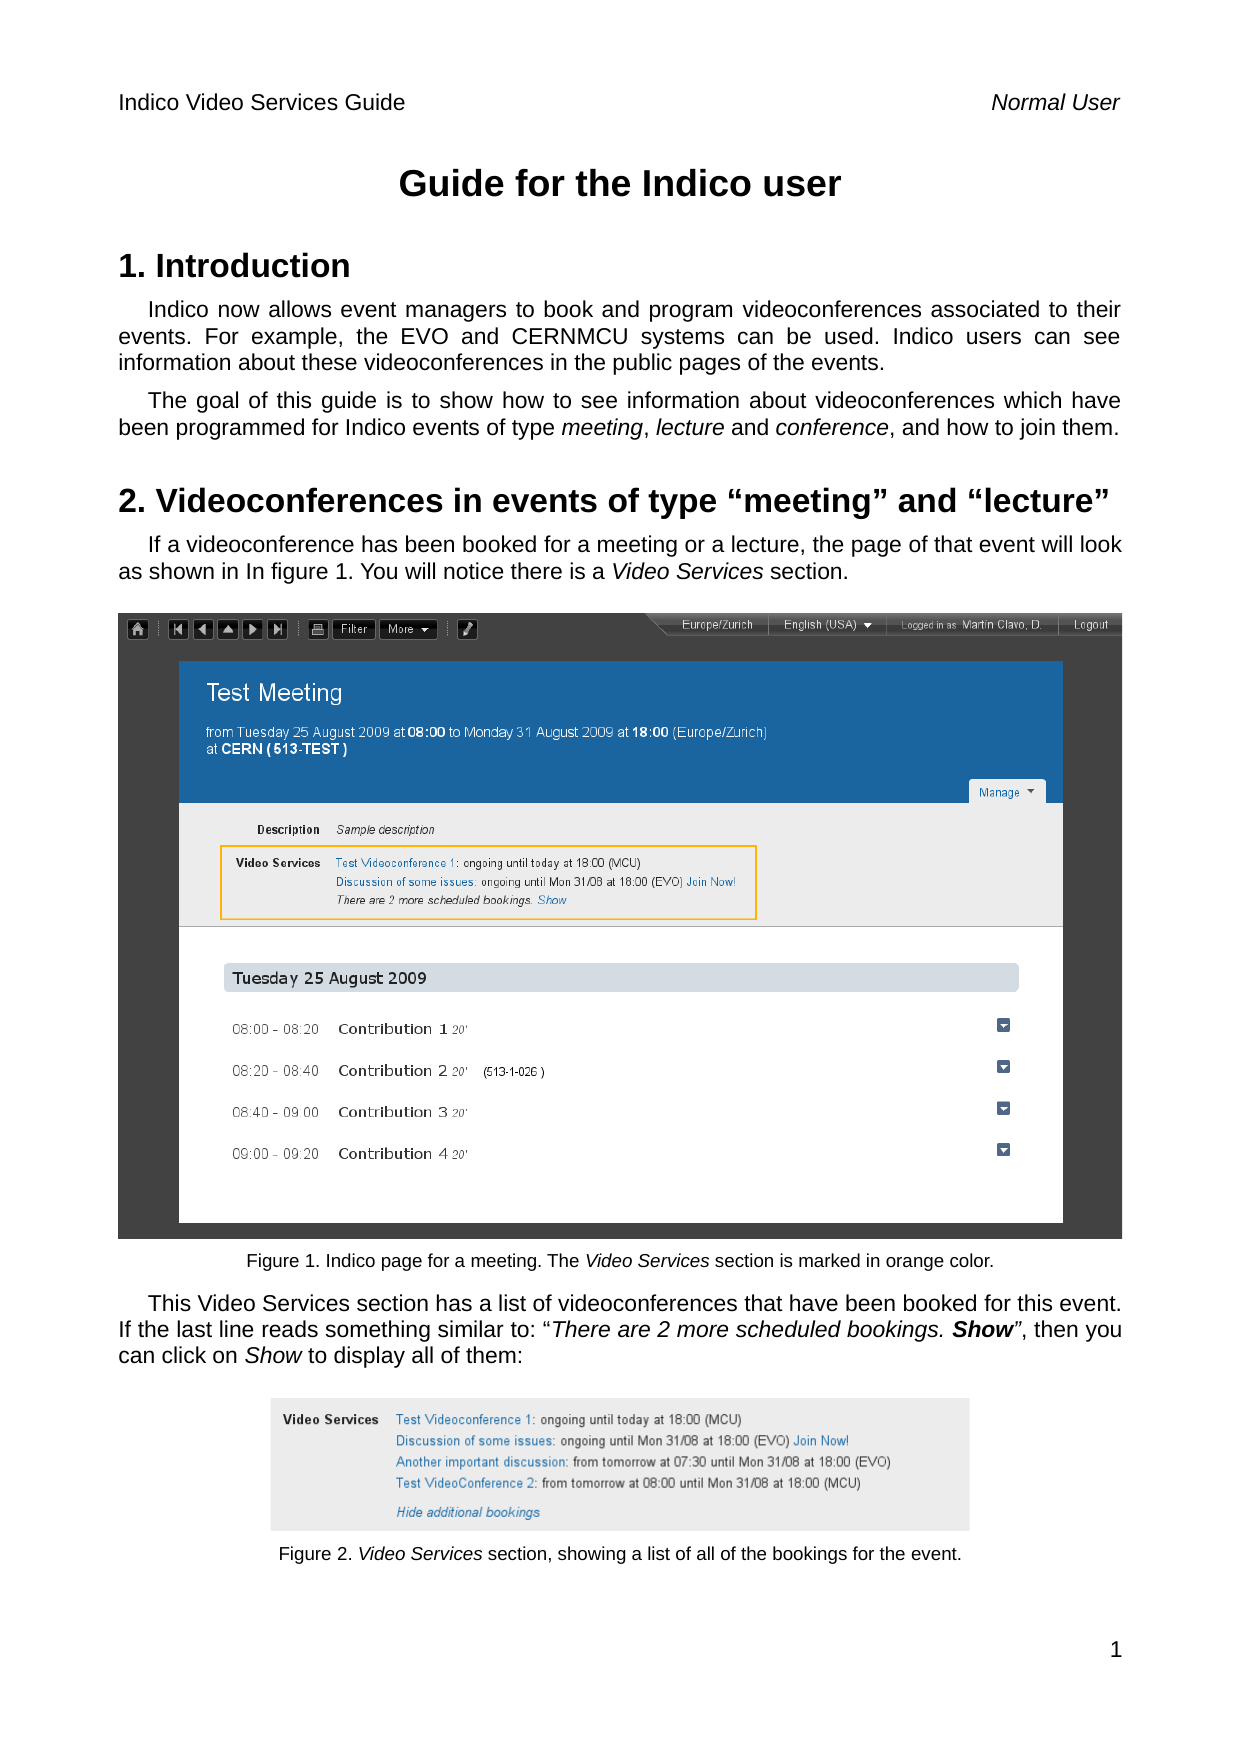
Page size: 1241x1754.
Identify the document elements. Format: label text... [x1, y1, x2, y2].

title Figure 1. Indico page for a meeting. The Video Services section is marked in orange color. [118, 1250, 1122, 1272]
picture [270, 1398, 970, 1531]
title Guide for the Indico user [118, 161, 1122, 204]
text This Video Services section has a list of videoconferences that have been booked for this event. If the last line reads something similar to: “There are 2 more scheduled bookings. Show”, then you can click on Show to display all of them: [118, 1289, 1122, 1368]
picture [118, 613, 1123, 1239]
text Indico now allows event managers to book and program videoconferences associated to their events. For example, the EVO and CERNMCU systems can be used. Indico users can see information about these videoconferences in the public pages of the events. [118, 296, 1122, 375]
text If a videoconference has been booked for a meeting or a lecture, the page of that event will look as shown in In figure 1. You will notice there is a Video Services section. [118, 531, 1122, 584]
subtitle 1. Introduction [118, 246, 1122, 284]
subtitle 2. Videoconferences in events of type “meeting” and “lecture” [118, 481, 1122, 520]
text The goal of this guide is to show how to see information about videoconferences which have been programmed for Indico events of type meeting, lecture and conference, and how to join them. [118, 387, 1122, 440]
title Figure 2. Video Services section, showing a list of all of the bookings for the event. [118, 1543, 1122, 1564]
